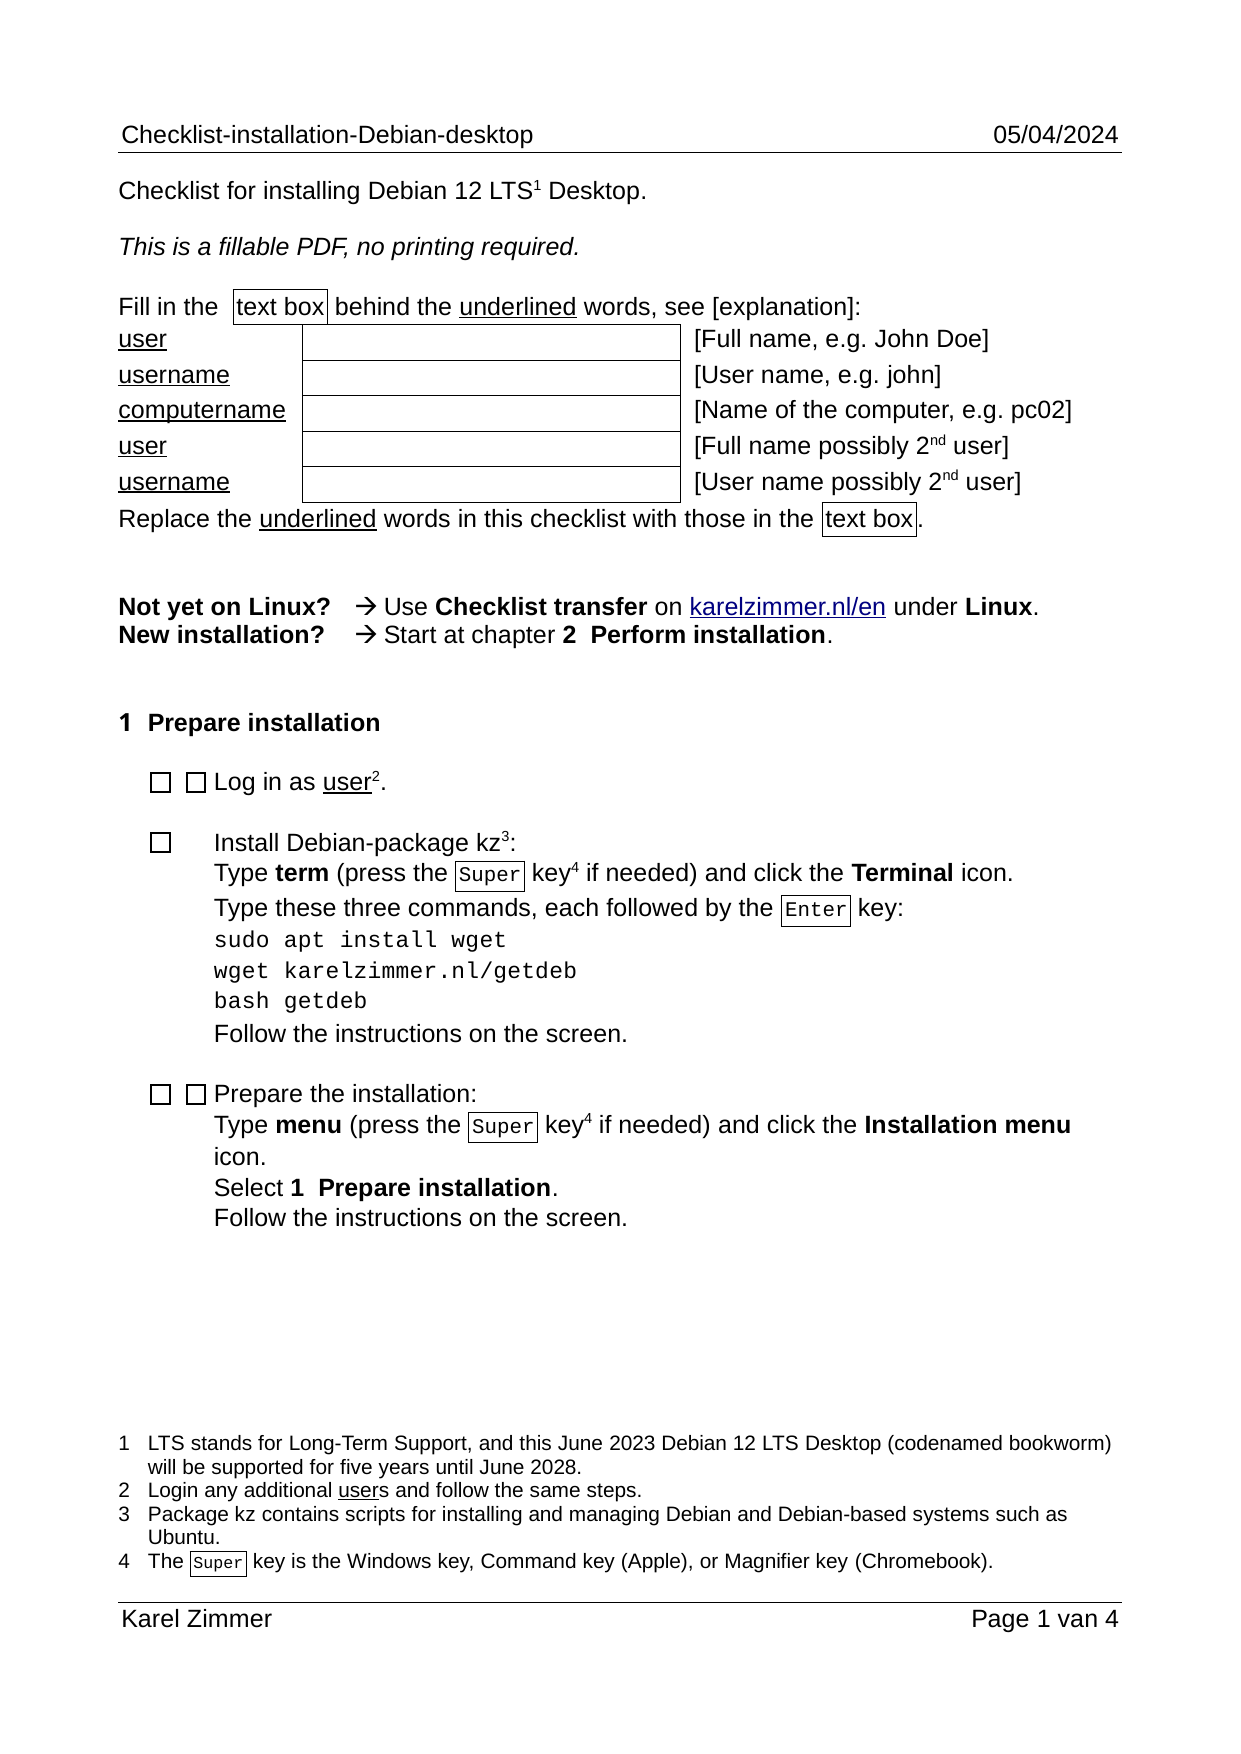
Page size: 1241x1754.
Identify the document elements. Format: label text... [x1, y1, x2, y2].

text Fill in the [118, 289, 233, 324]
table_cell [213, 1049, 1122, 1079]
text . [917, 502, 1122, 537]
text [Name of the computer, e.g. pc02] [681, 395, 1122, 431]
table_cell [118, 958, 142, 988]
table_cell [118, 1203, 142, 1233]
table_cell [118, 798, 142, 828]
table_cell [118, 1049, 142, 1079]
table_cell [142, 1110, 177, 1172]
text [User name possibly 2nd user] [681, 466, 1122, 502]
table_cell [142, 1049, 177, 1079]
table_cell Follow the instructions on the screen. [213, 1019, 1122, 1049]
table_cell Prepare the installation: [213, 1079, 1122, 1109]
table_cell [118, 893, 142, 928]
table_cell [177, 928, 213, 958]
list Prepare installation [118, 705, 1122, 739]
text user [118, 324, 302, 360]
table_cell [142, 1019, 177, 1049]
text text box [234, 290, 327, 324]
table_header Log in as USER. [213, 767, 1122, 797]
table_cell [142, 928, 177, 958]
table_cell [177, 988, 213, 1018]
table_cell [142, 1172, 177, 1203]
table_cell sudo apt install wget [213, 928, 1122, 958]
text USERname [118, 360, 302, 395]
table_cell [118, 928, 142, 958]
table_cell [177, 1203, 213, 1233]
table_cell Follow the instructions on the screen. [213, 1203, 1122, 1233]
text LTS stands for Long-Term Support, and this June 2023 Debian 12 LTS Desktop (codenamed bookworm) will be supported for five years until June 2028. [118, 1432, 1122, 1479]
table_cell [118, 1019, 142, 1049]
table_cell Type term (press the Super key if needed) and click the Terminal icon. [213, 858, 1122, 893]
table_cell [118, 988, 142, 1018]
table_cell [142, 858, 177, 893]
table_cell [142, 988, 177, 1018]
table_cell [177, 1049, 213, 1079]
table_cell wget karelzimmer.nl/getdeb [213, 958, 1122, 988]
table_cell [177, 1079, 213, 1109]
table_cell [177, 858, 213, 893]
text behind the underlined words, see [explanation]: [328, 289, 1122, 324]
table_cell Install Debian-package kz: [213, 828, 1122, 858]
table_cell Select 1 Prepare installation. [213, 1172, 1122, 1203]
table_cell [177, 1172, 213, 1203]
table_cell [118, 1172, 142, 1203]
table_cell [177, 893, 213, 928]
text [Full name possibly 2nd user] [681, 431, 1122, 466]
table_cell [142, 1203, 177, 1233]
table_cell [118, 858, 142, 893]
text text box [823, 503, 916, 536]
table_cell [142, 1079, 177, 1109]
text COMPUTERNAme [118, 395, 302, 431]
table_cell [177, 1110, 213, 1172]
text [Full name, e.g. John Doe] [681, 324, 1122, 360]
table_cell [213, 798, 1122, 828]
table_header [142, 767, 177, 797]
table_cell [142, 893, 177, 928]
text Replace the underlined words in this checklist with those in the [118, 502, 822, 537]
table_cell [142, 958, 177, 988]
table_cell [142, 798, 177, 828]
table_cell [118, 828, 142, 858]
table_cell Type these three commands, each followed by the Enter key: [213, 893, 1122, 928]
text This is a fillable PDF, no printing required. [118, 233, 1122, 261]
table_cell bash getdeb [213, 988, 1122, 1018]
table_cell [177, 828, 213, 858]
table_cell [177, 1019, 213, 1049]
table_cell [142, 828, 177, 858]
text Not yet on Linux?  Use Checklist transfer on karelzimmer.nl/en under Linux. [118, 593, 1122, 621]
text New installation?  Start at chapter 2 Perform installation. [118, 621, 1122, 649]
table_cell [118, 1079, 142, 1109]
table_cell [118, 1110, 142, 1172]
table_header [177, 767, 213, 797]
table_header [118, 767, 142, 797]
text Checklist for installing Debian 12 LTS Desktop. [118, 177, 1122, 205]
table_cell [177, 798, 213, 828]
text USERName [118, 466, 302, 502]
text USER [118, 431, 302, 466]
table_cell [177, 958, 213, 988]
table_cell Type menu (press the Super key4 if needed) and click the Installation menu icon. [213, 1110, 1122, 1172]
text [User name, e.g. john] [681, 360, 1122, 395]
